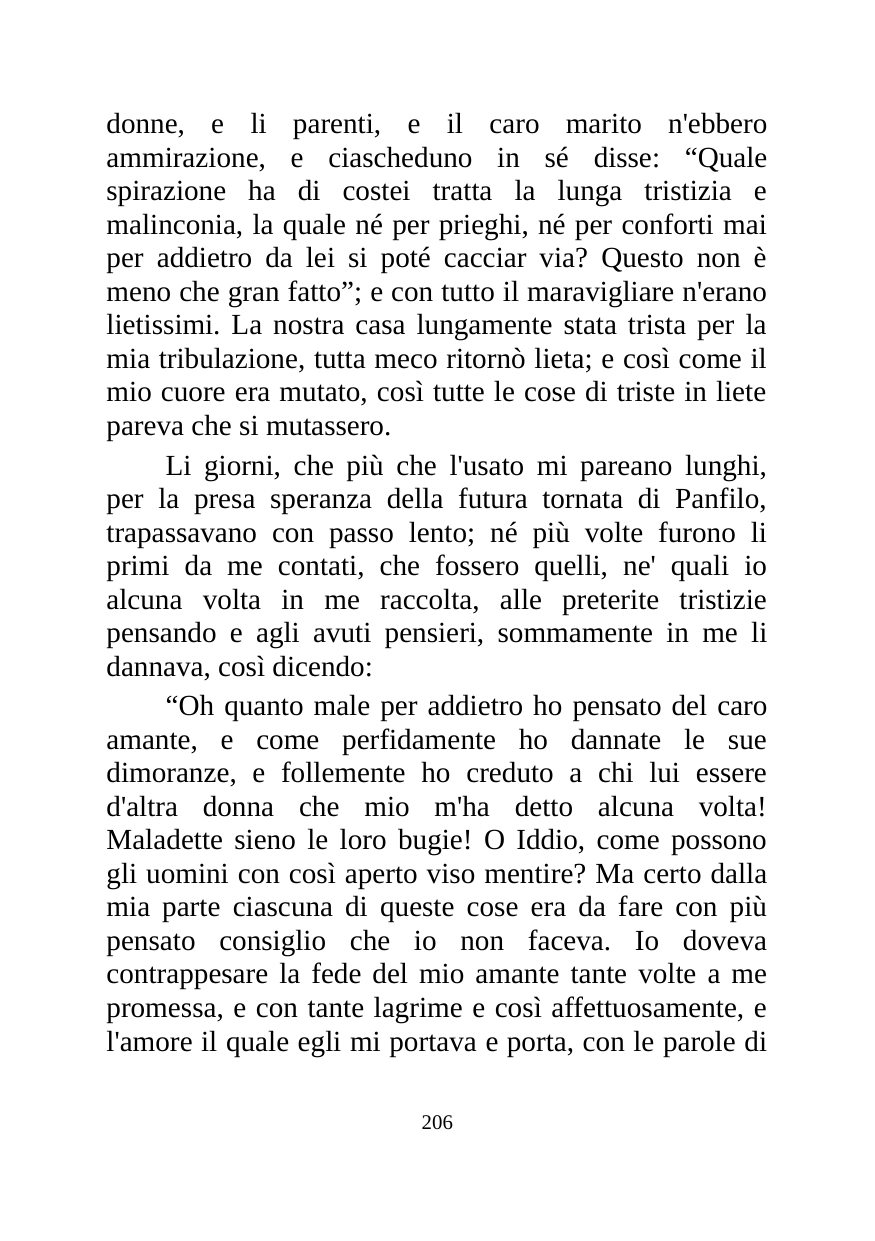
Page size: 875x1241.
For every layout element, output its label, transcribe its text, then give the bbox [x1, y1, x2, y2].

text donne, e li parenti, e il caro marito n'ebbero ammirazione, e ciascheduno in sé disse: “Quale spirazione ha di costei tratta la lunga tristizia e malinconia, la quale né per prieghi, né per conforti mai per addietro da lei si poté cacciar via? Questo non è meno che gran fatto”; e con tutto il maravigliare n'erano lietissimi. La nostra casa lungamente stata trista per la mia tribulazione, tutta meco ritornò lieta; e così come il mio cuore era mutato, così tutte le cose di triste in liete pareva che si mutassero. [106, 106, 768, 442]
text “Oh quanto male per addietro ho pensato del caro amante, e come perfidamente ho dannate le sue dimoranze, e follemente ho creduto a chi lui essere d'altra donna che mio m'ha detto alcuna volta! Maladette sieno le loro bugie! O Iddio, come possono gli uomini con così aperto viso mentire? Ma certo dalla mia parte ciascuna di queste cose era da fare con più pensato consiglio che io non faceva. Io doveva contrappesare la fede del mio amante tante volte a me promessa, e con tante lagrime e così affettuosamente, e l'amore il quale egli mi portava e porta, con le parole di [106, 688, 768, 1057]
text Li giorni, che più che l'usato mi pareano lunghi, per la presa speranza della futura tornata di Panfilo, trapassavano con passo lento; né più volte furono li primi da me contati, che fossero quelli, ne' quali io alcuna volta in me raccolta, alle preterite tristizie pensando e agli avuti pensieri, sommamente in me li dannava, così dicendo: [106, 448, 768, 682]
